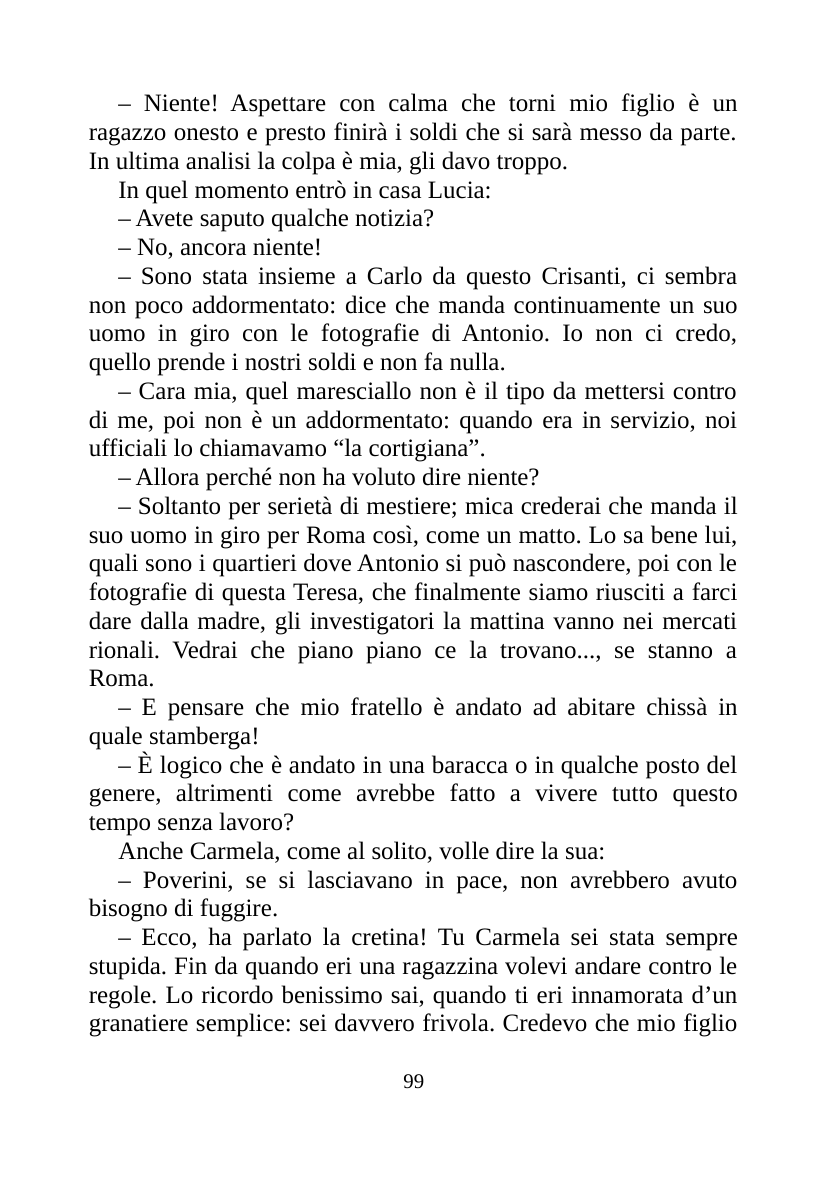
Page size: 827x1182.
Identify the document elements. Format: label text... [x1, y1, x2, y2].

text – E pensare che mio fratello è andato ad abitare chissà in quale stamberga! [88, 692, 738, 750]
text – Avete saputo qualche notizia? [88, 203, 738, 232]
text In quel momento entrò in casa Lucia: [88, 175, 738, 203]
text – No, ancora niente! [88, 232, 738, 261]
text – Allora perché non ha voluto dire niente? [88, 462, 738, 491]
text – Soltanto per serietà di mestiere; mica crederai che manda il suo uomo in giro per Roma così, come un matto. Lo sa bene lui, quali sono i quartieri dove Antonio si può nascondere, poi con le fotografie di questa Teresa, che finalmente siamo riusciti a farci dare dalla madre, gli investigatori la mattina vanno nei mercati rionali. Vedrai che piano piano ce la trovano..., se stanno a Roma. [88, 491, 738, 692]
text Anche Carmela, come al solito, volle dire la sua: [88, 836, 738, 865]
text – Poverini, se si lasciavano in pace, non avrebbero avuto bisogno di fuggire. [88, 865, 738, 922]
text – Sono stata insieme a Carlo da questo Crisanti, ci sembra non poco addormentato: dice che manda continuamente un suo uomo in giro con le fotografie di Antonio. Io non ci credo, quello prende i nostri soldi e non fa nulla. [88, 261, 738, 376]
text – Cara mia, quel maresciallo non è il tipo da mettersi contro di me, poi non è un addormentato: quando era in servizio, noi ufficiali lo chiamavamo “la cortigiana”. [88, 376, 738, 462]
text – Ecco, ha parlato la cretina! Tu Carmela sei stata sempre stupida. Fin da quando eri una ragazzina volevi andare contro le regole. Lo ricordo benissimo sai, quando ti eri innamorata d’un granatiere semplice: sei davvero frivola. Credevo che mio figlio [88, 922, 738, 1037]
text – Niente! Aspettare con calma che torni mio figlio è un ragazzo onesto e presto finirà i soldi che si sarà messo da parte. In ultima analisi la colpa è mia, gli davo troppo. [88, 88, 738, 175]
text – È logico che è andato in una baracca o in qualche posto del genere, altrimenti come avrebbe fatto a vivere tutto questo tempo senza lavoro? [88, 750, 738, 836]
